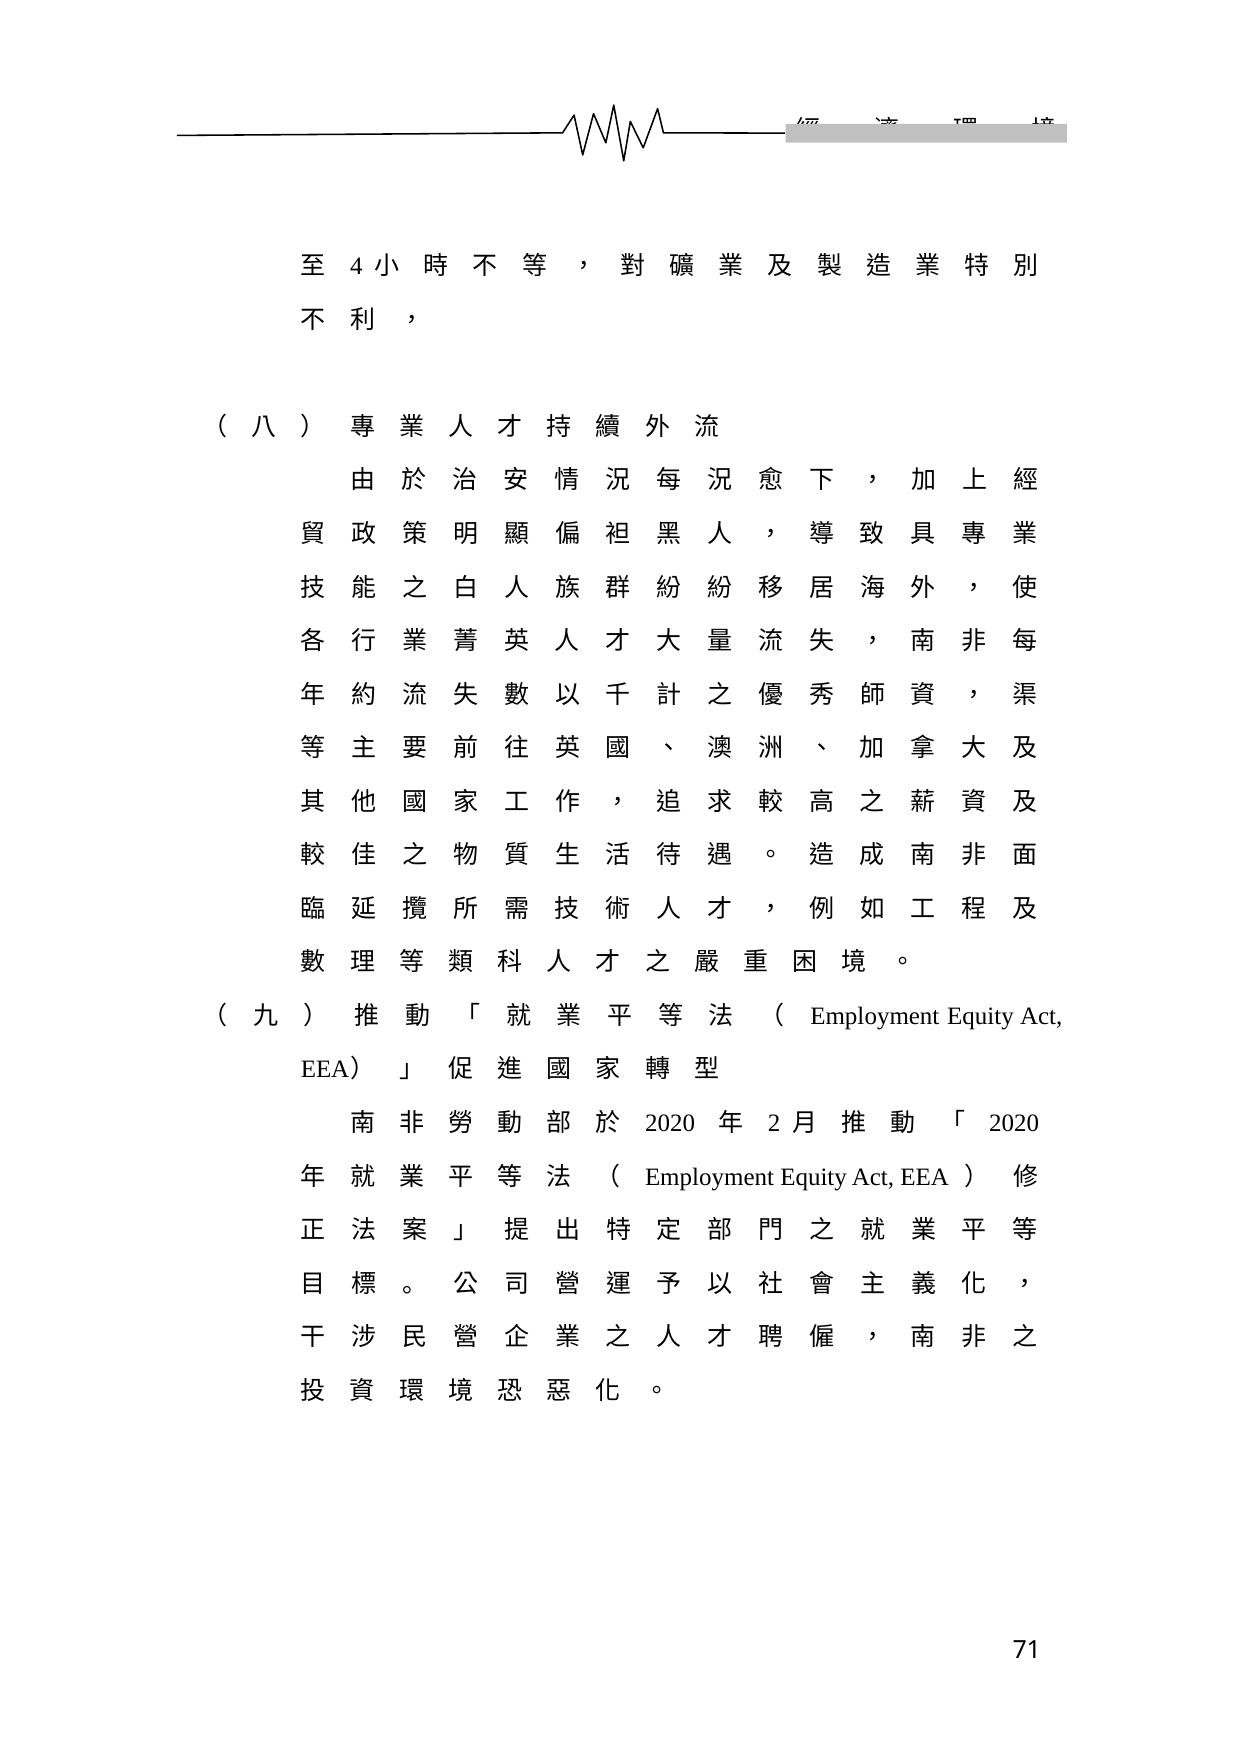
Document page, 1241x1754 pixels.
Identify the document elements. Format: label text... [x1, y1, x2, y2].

text （八）專業人才持續外流 [202, 398, 1063, 451]
text （九）推動「就業平等法（Employment Equity Act, EEA）」促進國家轉型 [202, 987, 1063, 1094]
text 南非勞動部於2020年2月推動「2020年就業平等法（Employment Equity Act, EEA）修正法案」提出特定部門之就業平等目標。公司營運予以社會主義化，干涉民營企業之人才聘僱，南非之投資環境恐惡化。 [276, 1094, 1063, 1415]
text 至4小時不等，對礦業及製造業特別不利， [276, 237, 1063, 344]
text 由於治安情況每況愈下，加上經貿政策明顯偏袒黑人，導致具專業技能之白人族群紛紛移居海外，使各行業菁英人才大量流失，南非每年約流失數以千計之優秀師資，渠等主要前往英國、澳洲、加拿大及其他國家工作，追求較高之薪資及較佳之物質生活待遇。造成南非面臨延攬所需技術人才，例如工程及數理等類科人才之嚴重困境。 [276, 451, 1063, 987]
